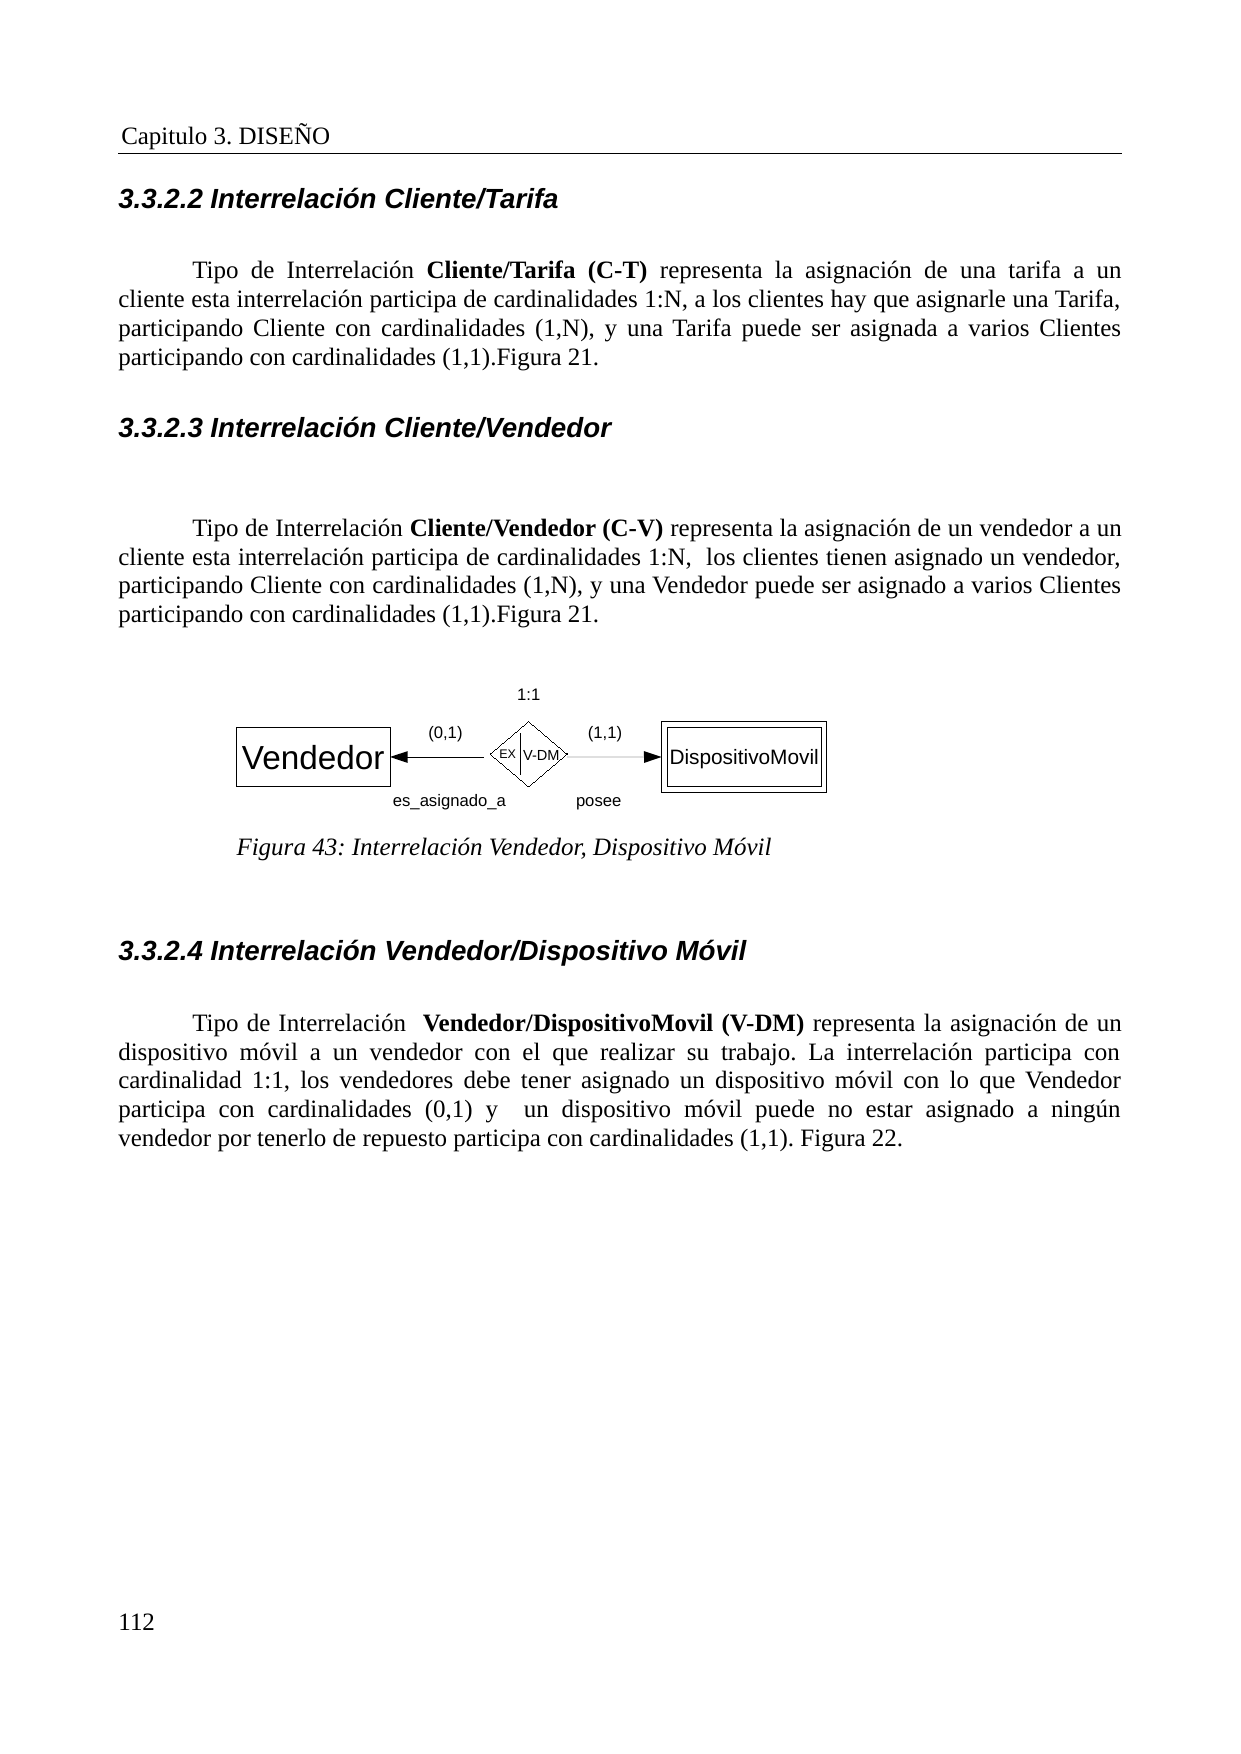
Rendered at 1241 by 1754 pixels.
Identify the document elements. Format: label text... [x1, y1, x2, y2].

subtitle 3.3.2.4 Interrelación Vendedor/Dispositivo Móvil [118, 935, 1122, 967]
subtitle 3.3.2.2 Interrelación Cliente/Tarifa [118, 182, 1122, 214]
text Tipo de Interrelación Vendedor/DispositivoMovil (V-DM) representa la asignación de un dispositivo móvil a un vendedor con el que realizar su trabajo. La interrelación participa con cardinalidad 1:1, los vendedores debe tener asignado un dispositivo móvil con lo que Vendedor participa con cardinalidades (0,1) y un dispositivo móvil puede no estar asignado a ningún vendedor por tenerlo de repuesto participa con cardinalidades (1,1). Figura 22. [118, 1008, 1122, 1152]
text Tipo de Interrelación Cliente/Vendedor (C-V) representa la asignación de un vendedor a un cliente esta interrelación participa de cardinalidades 1:N, los clientes tienen asignado un vendedor, participando Cliente con cardinalidades (1,N), y una Vendedor puede ser asignado a varios Clientes participando con cardinalidades (1,1).Figura 21. [118, 513, 1122, 628]
text Tipo de Interrelación Cliente/Tarifa (C-T) representa la asignación de una tarifa a un cliente esta interrelación participa de cardinalidades 1:N, a los clientes hay que asignarle una Tarifa, participando Cliente con cardinalidades (1,N), y una Tarifa puede ser asignada a varios Clientes participando con cardinalidades (1,1).Figura 21. [118, 255, 1122, 370]
text Figura 43: Interrelación Vendedor, Dispositivo Móvil [236, 689, 827, 861]
subtitle 3.3.2.3 Interrelación Cliente/Vendedor [118, 412, 1122, 443]
